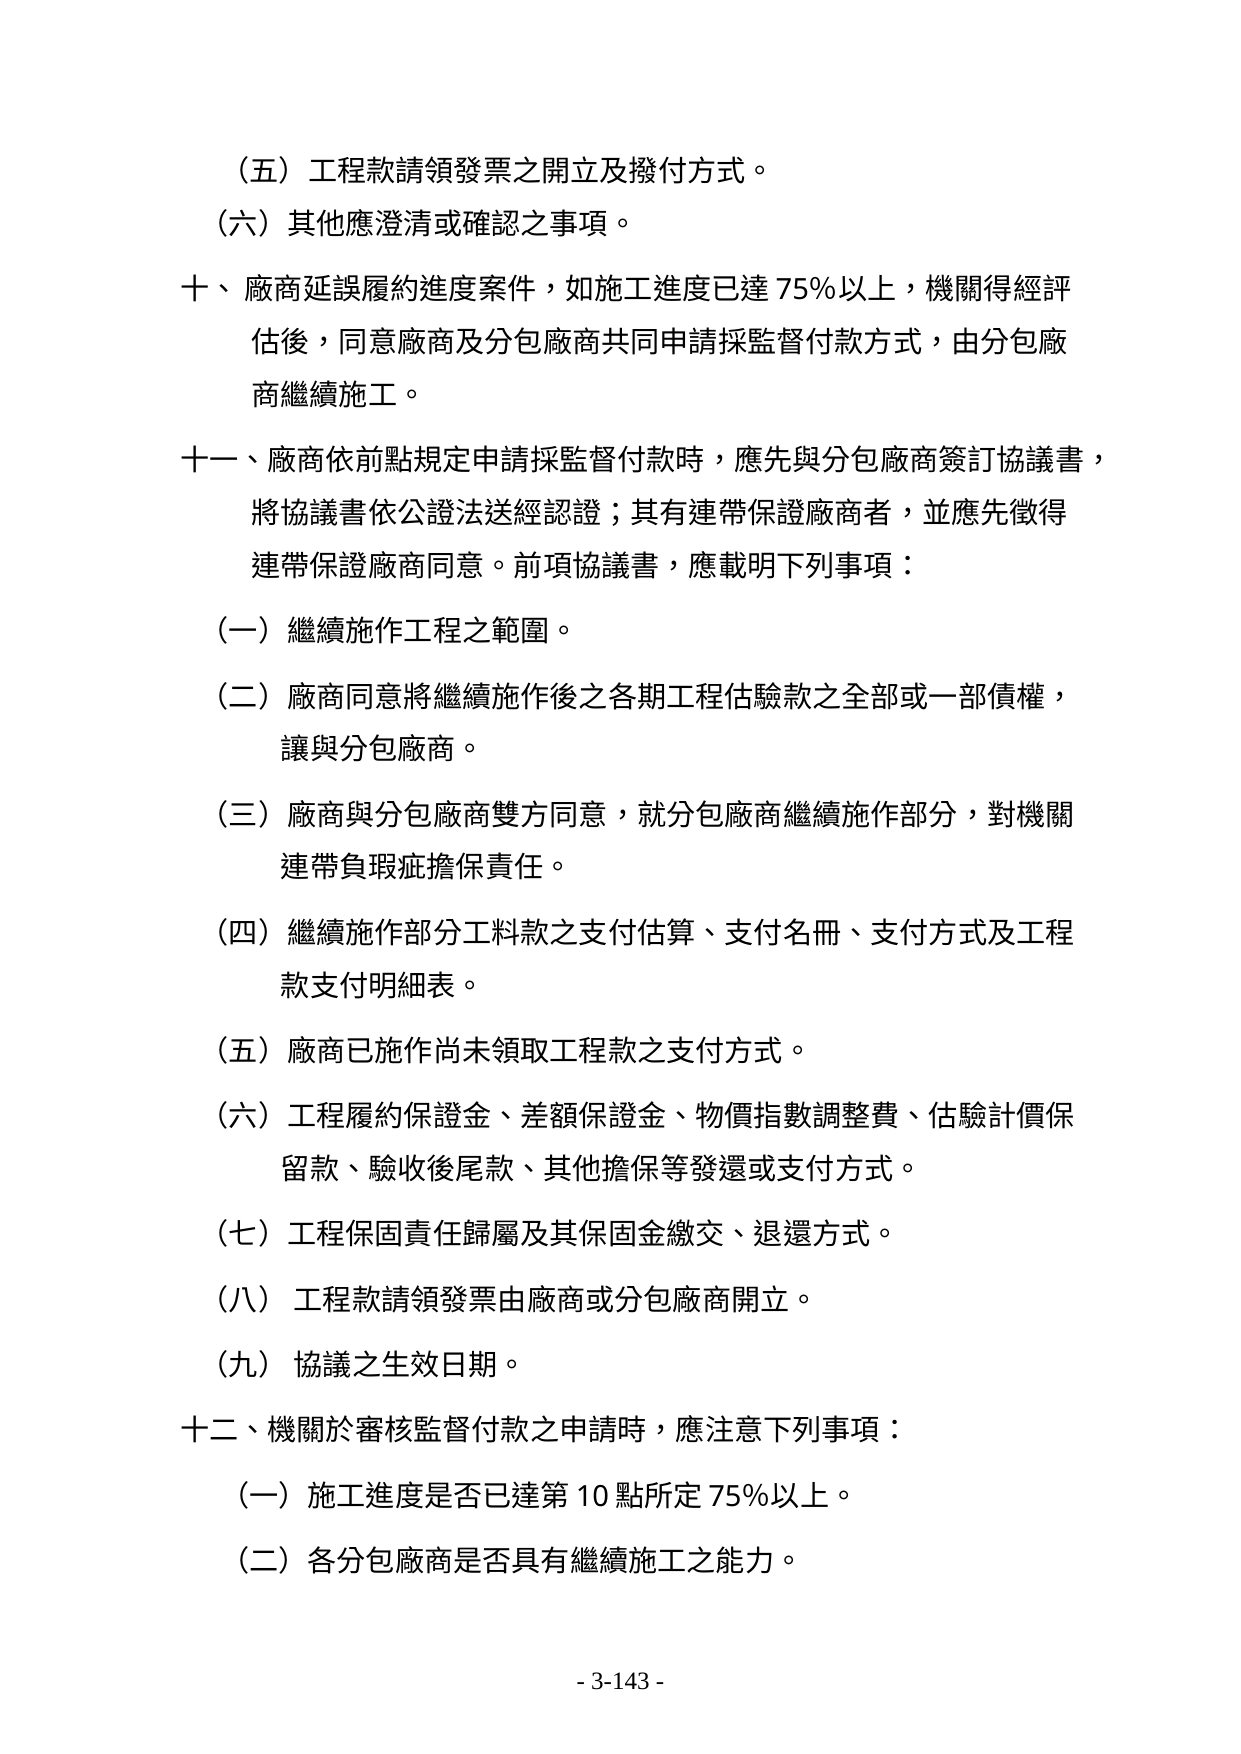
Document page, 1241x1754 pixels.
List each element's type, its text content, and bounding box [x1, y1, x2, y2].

text （五）工程款請領發票之開立及撥付方式。 （六）其他應澄清或確認之事項。 [199, 148, 1092, 243]
text （九） 協議之生效日期。 [199, 1342, 1092, 1384]
text （二）廠商同意將繼續施作後之各期工程估驗款之全部或一部債權，讓與分包廠商。 [199, 673, 1092, 768]
text （二）各分包廠商是否具有繼續施工之能力。 [199, 1538, 1092, 1580]
text 十二、機關於審核監督付款之申請時，應注意下列事項： [180, 1407, 1092, 1449]
text （六）工程履約保證金、差額保證金、物價指數調整費、估驗計價保留款、驗收後尾款、其他擔保等發還或支付方式。 [199, 1093, 1092, 1188]
text （一）繼續施作工程之範圍。 [199, 608, 1092, 650]
text 十、 廠商延誤履約進度案件，如施工進度已達75％以上，機關得經評估後，同意廠商及分包廠商共同申請採監督付款方式，由分包廠商繼續施工。 [180, 266, 1092, 414]
text 十一、廠商依前點規定申請採監督付款時，應先與分包廠商簽訂協議書，將協議書依公證法送經認證；其有連帶保證廠商者，並應先徵得連帶保證廠商同意。前項協議書，應載明下列事項： [180, 437, 1092, 585]
text （四）繼續施作部分工料款之支付估算、支付名冊、支付方式及工程款支付明細表。 [199, 909, 1092, 1004]
text （五）廠商已施作尚未領取工程款之支付方式。 [199, 1027, 1092, 1070]
text （七）工程保固責任歸屬及其保固金繳交、退還方式。 [199, 1211, 1092, 1253]
text （三）廠商與分包廠商雙方同意，就分包廠商繼續施作部分，對機關連帶負瑕疵擔保責任。 [199, 791, 1092, 886]
text （一）施工進度是否已達第10點所定75％以上。 [199, 1472, 1092, 1514]
text （八） 工程款請領發票由廠商或分包廠商開立。 [199, 1276, 1092, 1318]
